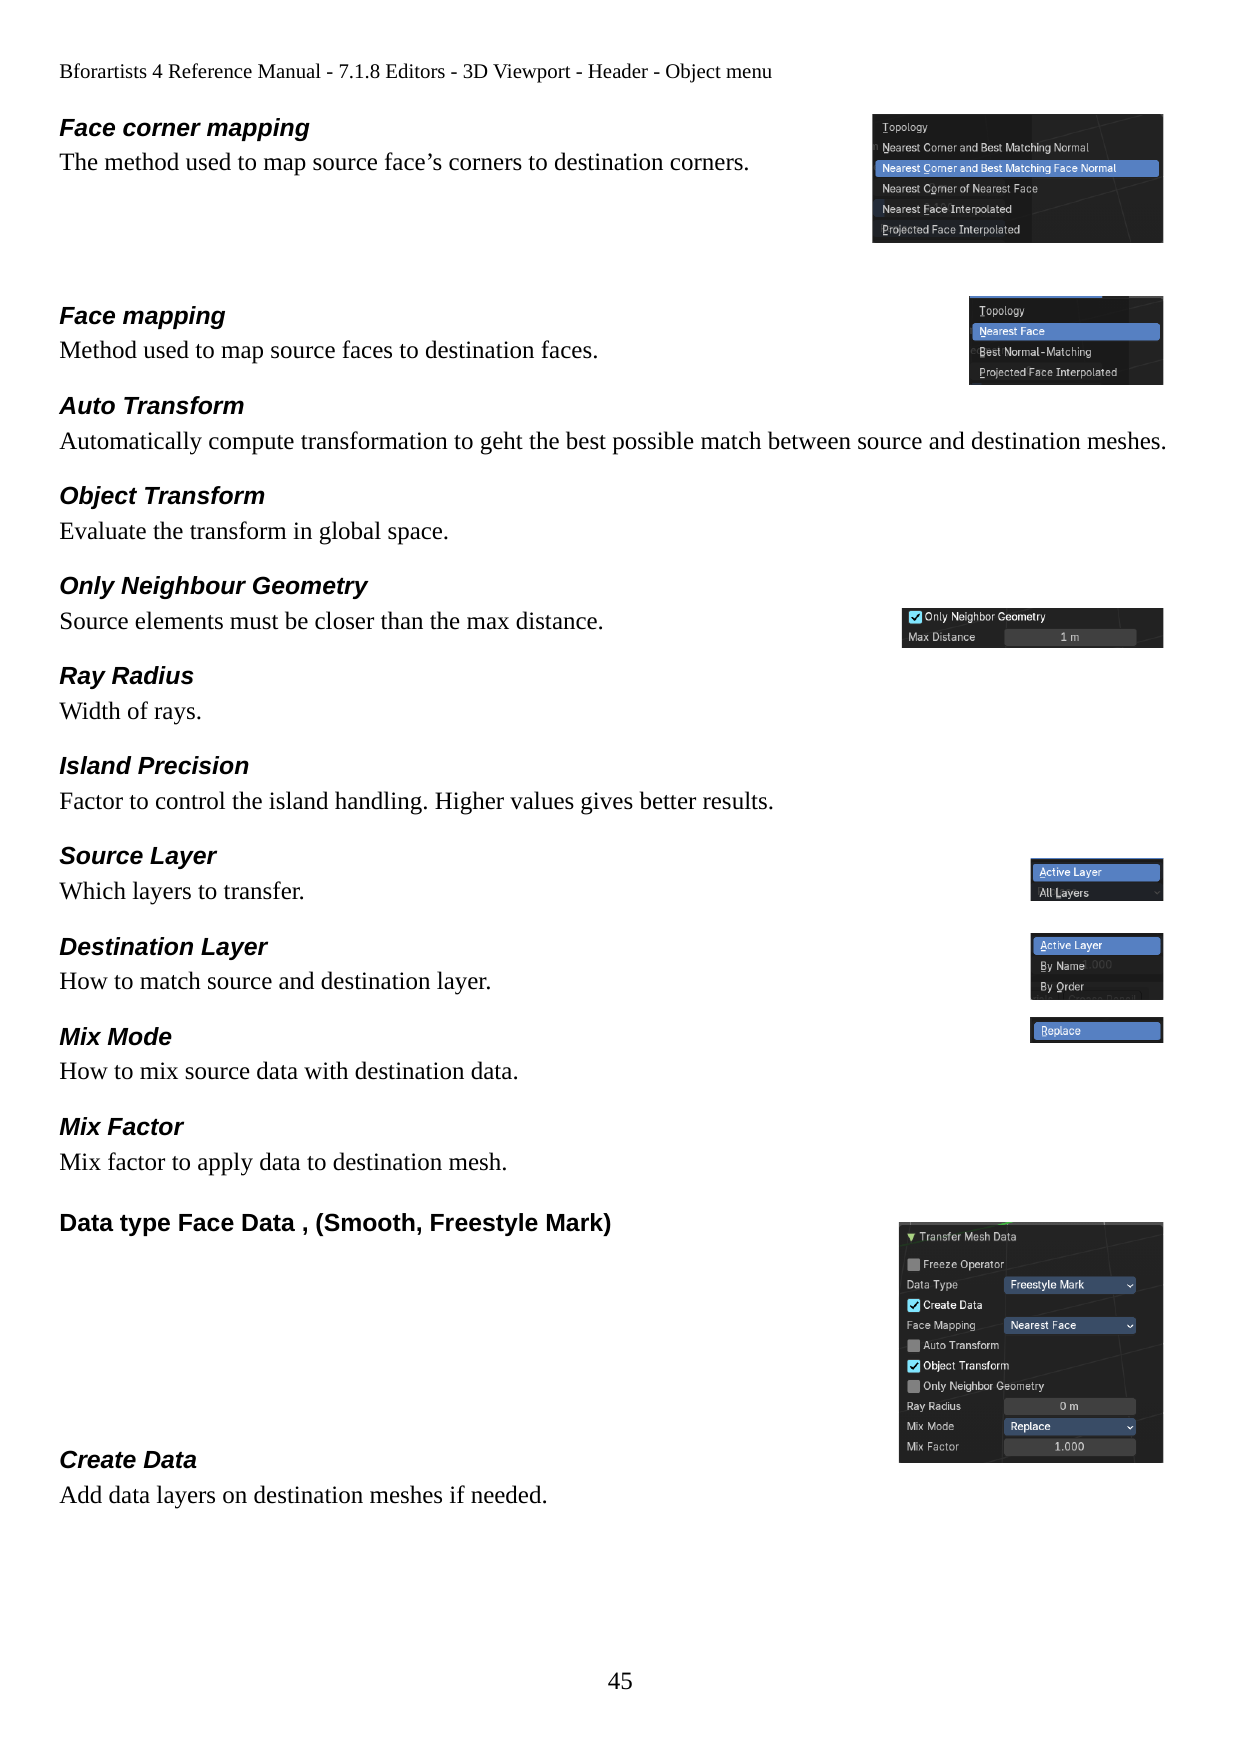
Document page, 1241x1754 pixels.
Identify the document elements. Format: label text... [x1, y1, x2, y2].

subtitle Object Transform [59, 481, 1181, 509]
text Method used to map source faces to destination faces. [59, 336, 969, 364]
picture [872, 114, 1164, 243]
subtitle Source Layer [59, 841, 1181, 870]
picture [969, 296, 1164, 385]
text Add data layers on destination meshes if needed. [59, 1480, 1181, 1509]
subtitle Auto Transform [59, 391, 1181, 419]
subtitle Mix Mode [59, 1022, 1181, 1050]
text The method used to map source face’s corners to destination corners. [59, 147, 872, 176]
subtitle Mix Factor [59, 1112, 1181, 1140]
picture [1030, 933, 1164, 1000]
text Which layers to transfer. [59, 876, 1181, 905]
text Width of rays. [59, 696, 1181, 725]
subtitle Data type Face Data , (Smooth, Freestyle Mark) [59, 1208, 1181, 1237]
picture [1030, 858, 1164, 901]
subtitle Create Data [59, 1445, 1181, 1474]
text Factor to control the island handling. Higher values gives better results. [59, 786, 1181, 815]
picture [1030, 1017, 1164, 1043]
text How to match source and destination layer. [59, 966, 1030, 995]
subtitle Only Neighbour Geometry [59, 571, 1181, 600]
subtitle Face mapping [59, 301, 969, 329]
subtitle Face corner mapping [59, 113, 1181, 141]
picture [898, 1222, 1164, 1463]
picture [901, 608, 1164, 648]
text How to mix source data with destination data. [59, 1056, 1181, 1085]
text Evaluate the transform in global space. [59, 516, 1181, 544]
text Source elements must be closer than the max distance. [59, 606, 1181, 635]
subtitle Island Precision [59, 751, 1181, 780]
subtitle [1164, 301, 1181, 329]
subtitle Ray Radius [59, 661, 1181, 690]
subtitle Destination Layer [59, 932, 1181, 960]
text Automatically compute transformation to geht the best possible match between source and destination meshes. [59, 426, 1181, 454]
text Mix factor to apply data to destination mesh. [59, 1147, 1181, 1175]
